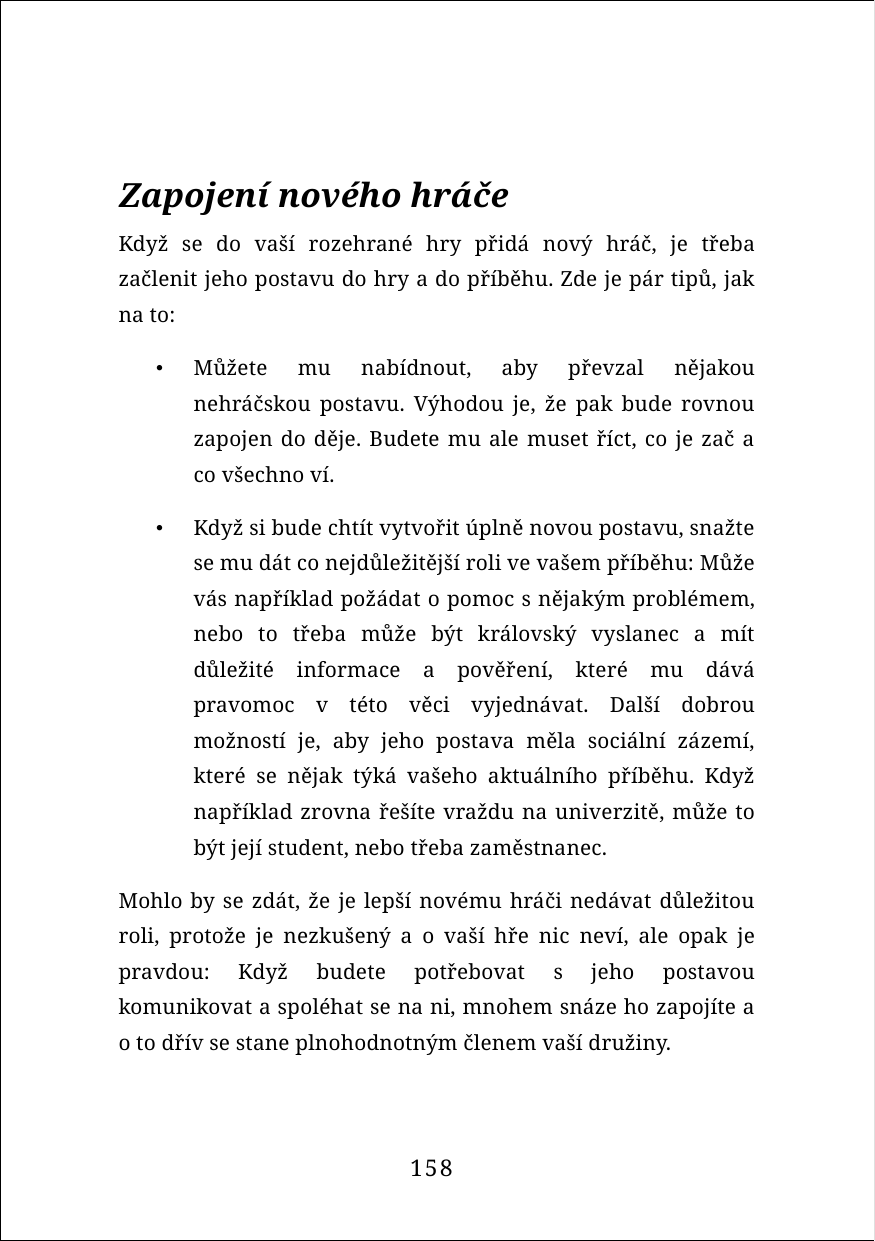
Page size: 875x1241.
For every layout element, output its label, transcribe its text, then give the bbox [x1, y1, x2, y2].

text Mohlo by se zdát, že je lepší novému hráči nedávat důležitou roli, protože je nezkušený a o vaší hře nic neví, ale opak je pravdou: Když budete potřebovat s jeho postavou komunikovat a spoléhat se na ni, mnohem snáze ho zapojíte a o to dřív se stane plnohodnotným členem vaší družiny. [118, 886, 756, 1056]
list Když si bude chtít vytvořit úplně novou postavu, snažte se mu dát co nejdůležitější roli ve vašem příběhu: Může vás například požádat o pomoc s nějakým problémem, nebo to třeba může být královský vyslanec a mít důležité informace a pověření, které mu dává pravomoc v této věci vyjednávat. Další dobrou možností je, aby jeho postava měla sociální zázemí, které se nějak týká vašeho aktuálního příběhu. Když například zrovna řešíte vraždu na univerzitě, může to být její student, nebo třeba zaměstnanec. [156, 513, 756, 861]
subtitle Zapojení nového hráče [118, 172, 756, 217]
text Když se do vaší rozehrané hry přidá nový hráč, je třeba začlenit jeho postavu do hry a do příběhu. Zde je pár tipů, jak na to: [118, 229, 756, 328]
list Můžete mu nabídnout, aby převzal nějakou nehráčskou postavu. Výhodou je, že pak bude rovnou zapojen do děje. Budete mu ale muset říct, co je zač a co všechno ví. [156, 353, 756, 488]
